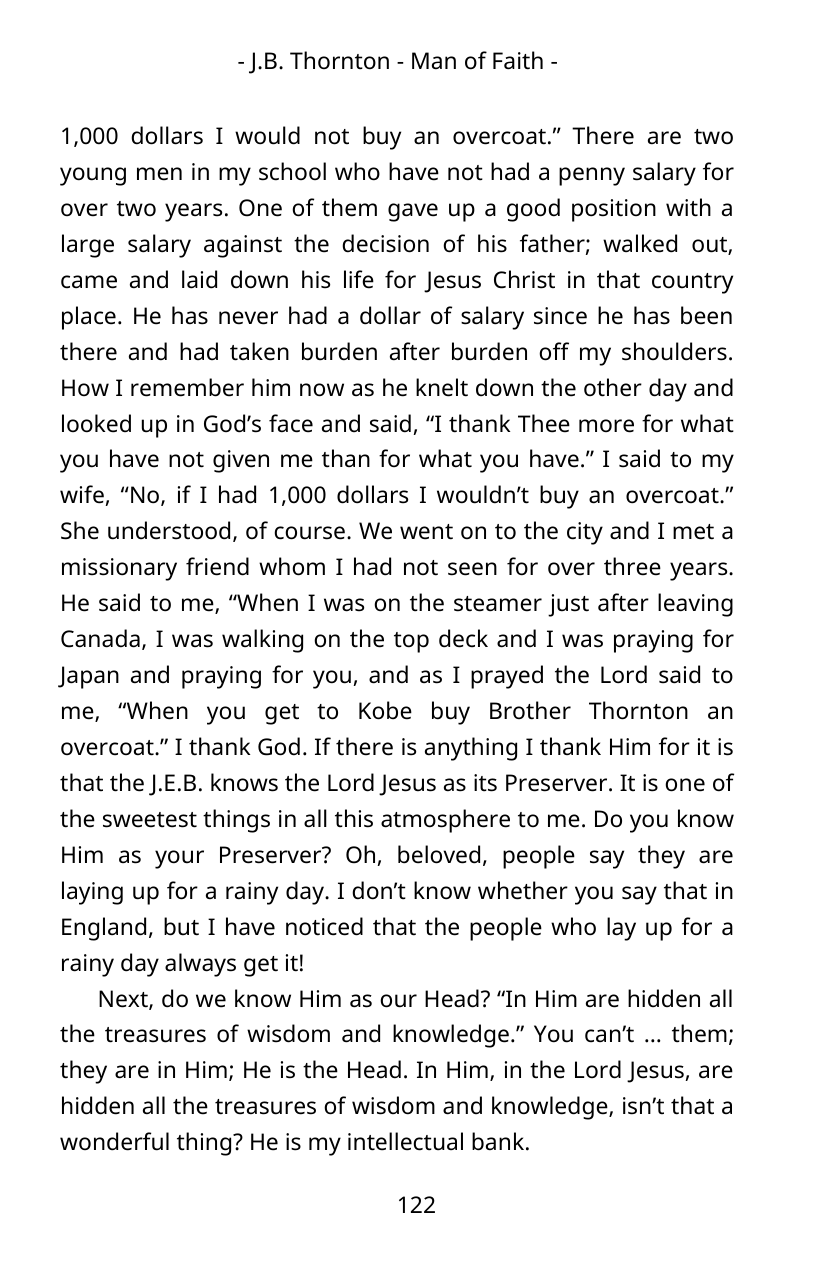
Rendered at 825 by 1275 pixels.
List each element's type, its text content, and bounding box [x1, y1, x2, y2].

text 1,000 dollars I would not buy an overcoat.” There are two young men in my school who have not had a penny salary for over two years. One of them gave up a good position with a large salary against the decision of his father; walked out, came and laid down his life for Jesus Christ in that country place. He has never had a dollar of salary since he has been there and had taken burden after burden off my shoulders. How I remember him now as he knelt down the other day and looked up in God’s face and said, “I thank Thee more for what you have not given me than for what you have.” I said to my wife, “No, if I had 1,000 dollars I wouldn’t buy an overcoat.” She understood, of course. We went on to the city and I met a missionary friend whom I had not seen for over three years. He said to me, “When I was on the steamer just after leaving Canada, I was walking on the top deck and I was praying for Japan and praying for you, and as I prayed the Lord said to me, “When you get to Kobe buy Brother Thornton an overcoat.” I thank God. If there is anything I thank Him for it is that the J.E.B. knows the Lord Jesus as its Preserver. It is one of the sweetest things in all this atmosphere to me. Do you know Him as your Preserver? Oh, beloved, people say they are laying up for a rainy day. I don’t know whether you say that in England, but I have noticed that the people who lay up for a rainy day always get it! [60, 120, 735, 978]
text Next, do we know Him as our Head? “In Him are hidden all the treasures of wisdom and knowledge.” You can’t … them; they are in Him; He is the Head. In Him, in the Lord Jesus, are hidden all the treasures of wisdom and knowledge, isn’t that a wonderful thing? He is my intellectual bank. [60, 982, 735, 1157]
